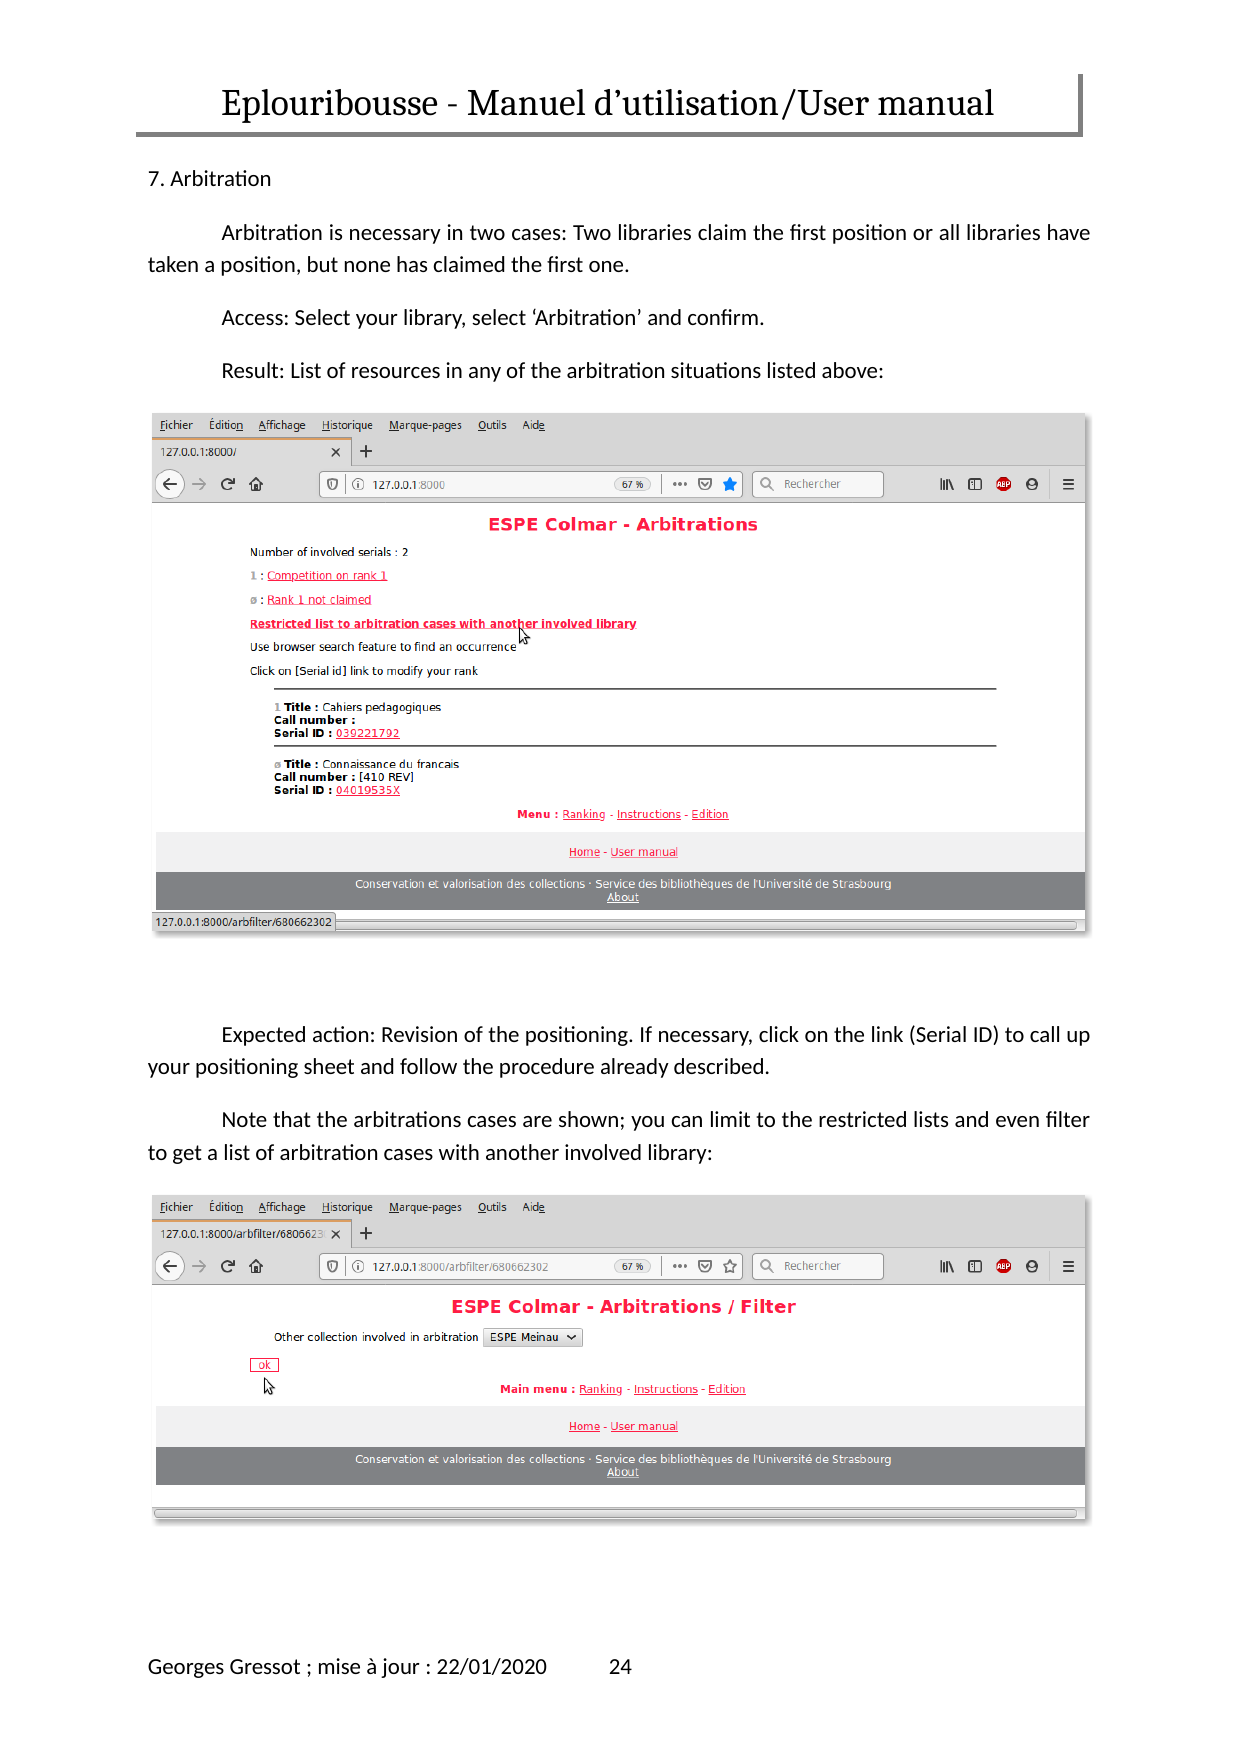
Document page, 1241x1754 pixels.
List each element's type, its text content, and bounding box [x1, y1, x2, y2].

text Note that the arbitrations cases are shown; you can limit to the restricted lists and even filter to get a list of arbitration cases with another involved library: [148, 1106, 1093, 1166]
text Expected action: Revision of the positioning. If necessary, click on the link (Serial ID) to call up your positioning sheet and follow the procedure already described. [148, 1020, 1093, 1081]
text Result: List of resources in any of the arbitration situations listed above: [148, 356, 1093, 384]
text Arbitration is necessary in two cases: Two libraries claim the first position or all libraries have taken a position, but none has claimed the first one. [148, 218, 1093, 278]
text 7. Arbitration [148, 164, 1093, 193]
picture [147, 408, 1093, 939]
text Access: Select your library, select ‘Arbitration’ and confirm. [148, 303, 1093, 331]
picture [147, 1190, 1093, 1527]
